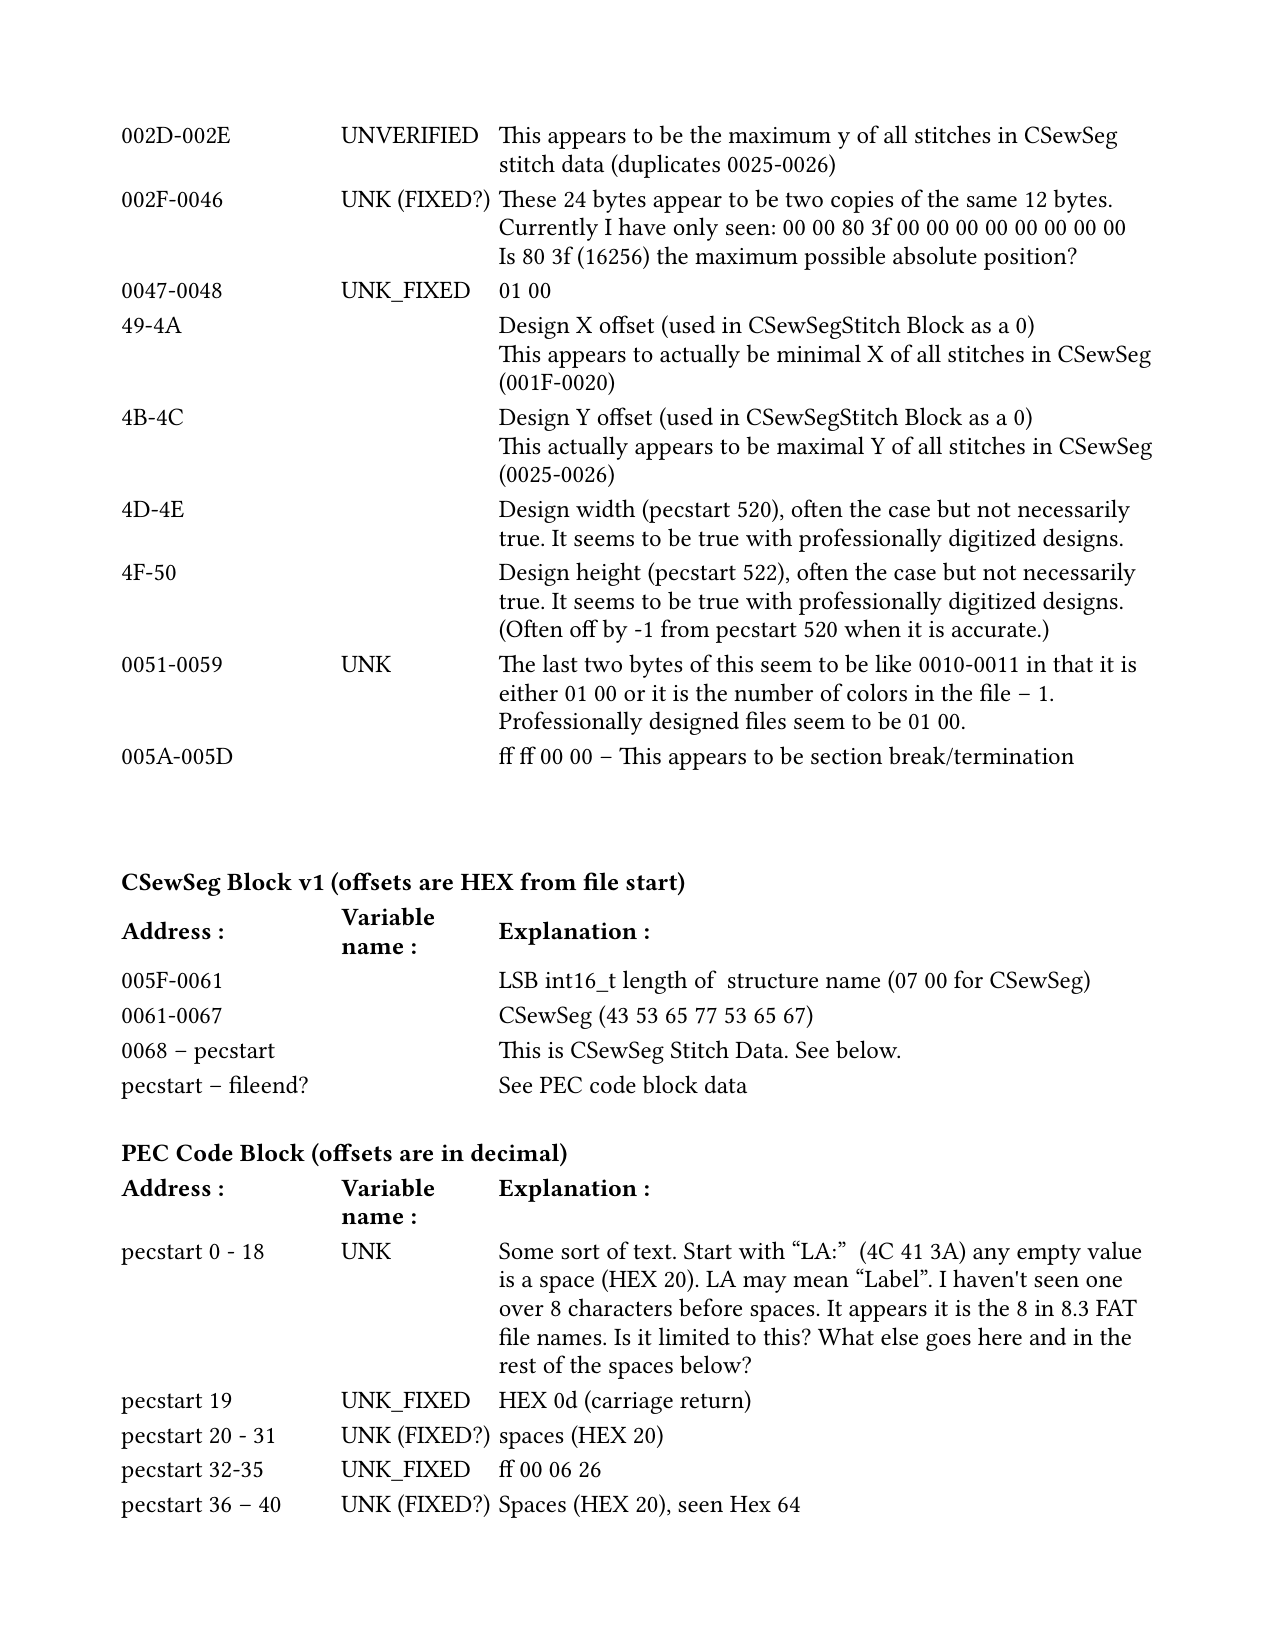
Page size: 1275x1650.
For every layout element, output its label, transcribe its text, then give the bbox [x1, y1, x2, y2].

table_header CSewSeg Block v1 (offsets are HEX from file start) [118, 865, 1157, 900]
table_cell 002F-0046 [118, 181, 338, 273]
table_cell Design height (pecstart 522), often the case but not necessarily true. It seems to be true with professionally digitized designs. (Often off by -1 from pecstart 520 when it is accurate.) [495, 555, 1157, 647]
table_cell Variable name : [338, 1171, 495, 1234]
table_cell This is CSewSeg Stitch Data. See below. [495, 1033, 1157, 1068]
table_cell UNVERIFIED [338, 118, 495, 181]
table_cell The last two bytes of this seem to be like 0010-0011 in that it is either 01 00 or it is the number of colors in the file – 1. Professionally designed files seem to be 01 00. [495, 647, 1157, 739]
table_cell [338, 998, 495, 1033]
table_cell 4B-4C [118, 400, 338, 492]
table_cell 4F-50 [118, 555, 338, 647]
table_cell HEX 0d (carriage return) [495, 1383, 1157, 1418]
table_cell 005A-005D [118, 739, 338, 774]
table_cell Design X offset (used in CSewSegStitch Block as a 0) This appears to actually be minimal X of all stitches in CSewSeg (001F-0020) [495, 308, 1157, 400]
table_cell 0061-0067 [118, 998, 338, 1033]
table_cell [338, 308, 495, 400]
table_cell UNK (FIXED?) [338, 1487, 495, 1522]
table_cell pecstart 32-35 [118, 1453, 338, 1487]
table_cell [338, 963, 495, 998]
table_cell [338, 555, 495, 647]
table_cell [338, 492, 495, 555]
table_cell This appears to be the maximum y of all stitches in CSewSeg stitch data (duplicates 0025-0026) [495, 118, 1157, 181]
table_cell 002D-002E [118, 118, 338, 181]
table_cell CSewSeg (43 53 65 77 53 65 67) [495, 998, 1157, 1033]
table_cell UNK_FIXED [338, 1453, 495, 1487]
table_cell UNK [338, 1234, 495, 1383]
table_cell spaces (HEX 20) [495, 1418, 1157, 1452]
table_cell 0051-0059 [118, 647, 338, 739]
table_cell [338, 739, 495, 774]
table_cell ff 00 06 26 [495, 1453, 1157, 1487]
table_cell UNK [338, 647, 495, 739]
table_cell pecstart 20 - 31 [118, 1418, 338, 1452]
table_cell [338, 1068, 495, 1102]
table_cell LSB int16_t length of structure name (07 00 for CSewSeg) [495, 963, 1157, 998]
table_cell 0047-0048 [118, 273, 338, 308]
table_cell Address : [118, 900, 338, 963]
table_cell These 24 bytes appear to be two copies of the same 12 bytes. Currently I have only seen: 00 00 80 3f 00 00 00 00 00 00 00 00 Is 80 3f (16256) the maximum possible absolute position? [495, 181, 1157, 273]
table_cell Design Y offset (used in CSewSegStitch Block as a 0) This actually appears to be maximal Y of all stitches in CSewSeg (0025-0026) [495, 400, 1157, 492]
table_cell Spaces (HEX 20), seen Hex 64 [495, 1487, 1157, 1522]
table_cell 005F-0061 [118, 963, 338, 998]
table_cell pecstart – fileend? [118, 1068, 338, 1102]
table_cell 4D-4E [118, 492, 338, 555]
table_cell Explanation : [495, 900, 1157, 963]
table_cell 01 00 [495, 273, 1157, 308]
table_cell Variable name : [338, 900, 495, 963]
table_cell [338, 400, 495, 492]
table_cell [338, 1033, 495, 1068]
table_cell pecstart 19 [118, 1383, 338, 1418]
table_cell pecstart 36 – 40 [118, 1487, 338, 1522]
table_header PEC Code Block (offsets are in decimal) [118, 1136, 1157, 1171]
table_cell UNK (FIXED?) [338, 181, 495, 273]
table_cell UNK_FIXED [338, 273, 495, 308]
table_cell See PEC code block data [495, 1068, 1157, 1102]
table_cell UNK (FIXED?) [338, 1418, 495, 1452]
table_cell 0068 – pecstart [118, 1033, 338, 1068]
table_cell ff ff 00 00 – This appears to be section break/termination [495, 739, 1157, 774]
table_cell Address : [118, 1171, 338, 1234]
table_cell Explanation : [495, 1171, 1157, 1234]
table_cell Some sort of text. Start with “LA:” (4C 41 3A) any empty value is a space (HEX 20). LA may mean “Label”. I haven't seen one over 8 characters before spaces. It appears it is the 8 in 8.3 FAT file names. Is it limited to this? What else goes here and in the rest of the spaces below? [495, 1234, 1157, 1383]
table_cell 49-4A [118, 308, 338, 400]
table_cell Design width (pecstart 520), often the case but not necessarily true. It seems to be true with professionally digitized designs. [495, 492, 1157, 555]
table_cell pecstart 0 - 18 [118, 1234, 338, 1383]
table_cell UNK_FIXED [338, 1383, 495, 1418]
